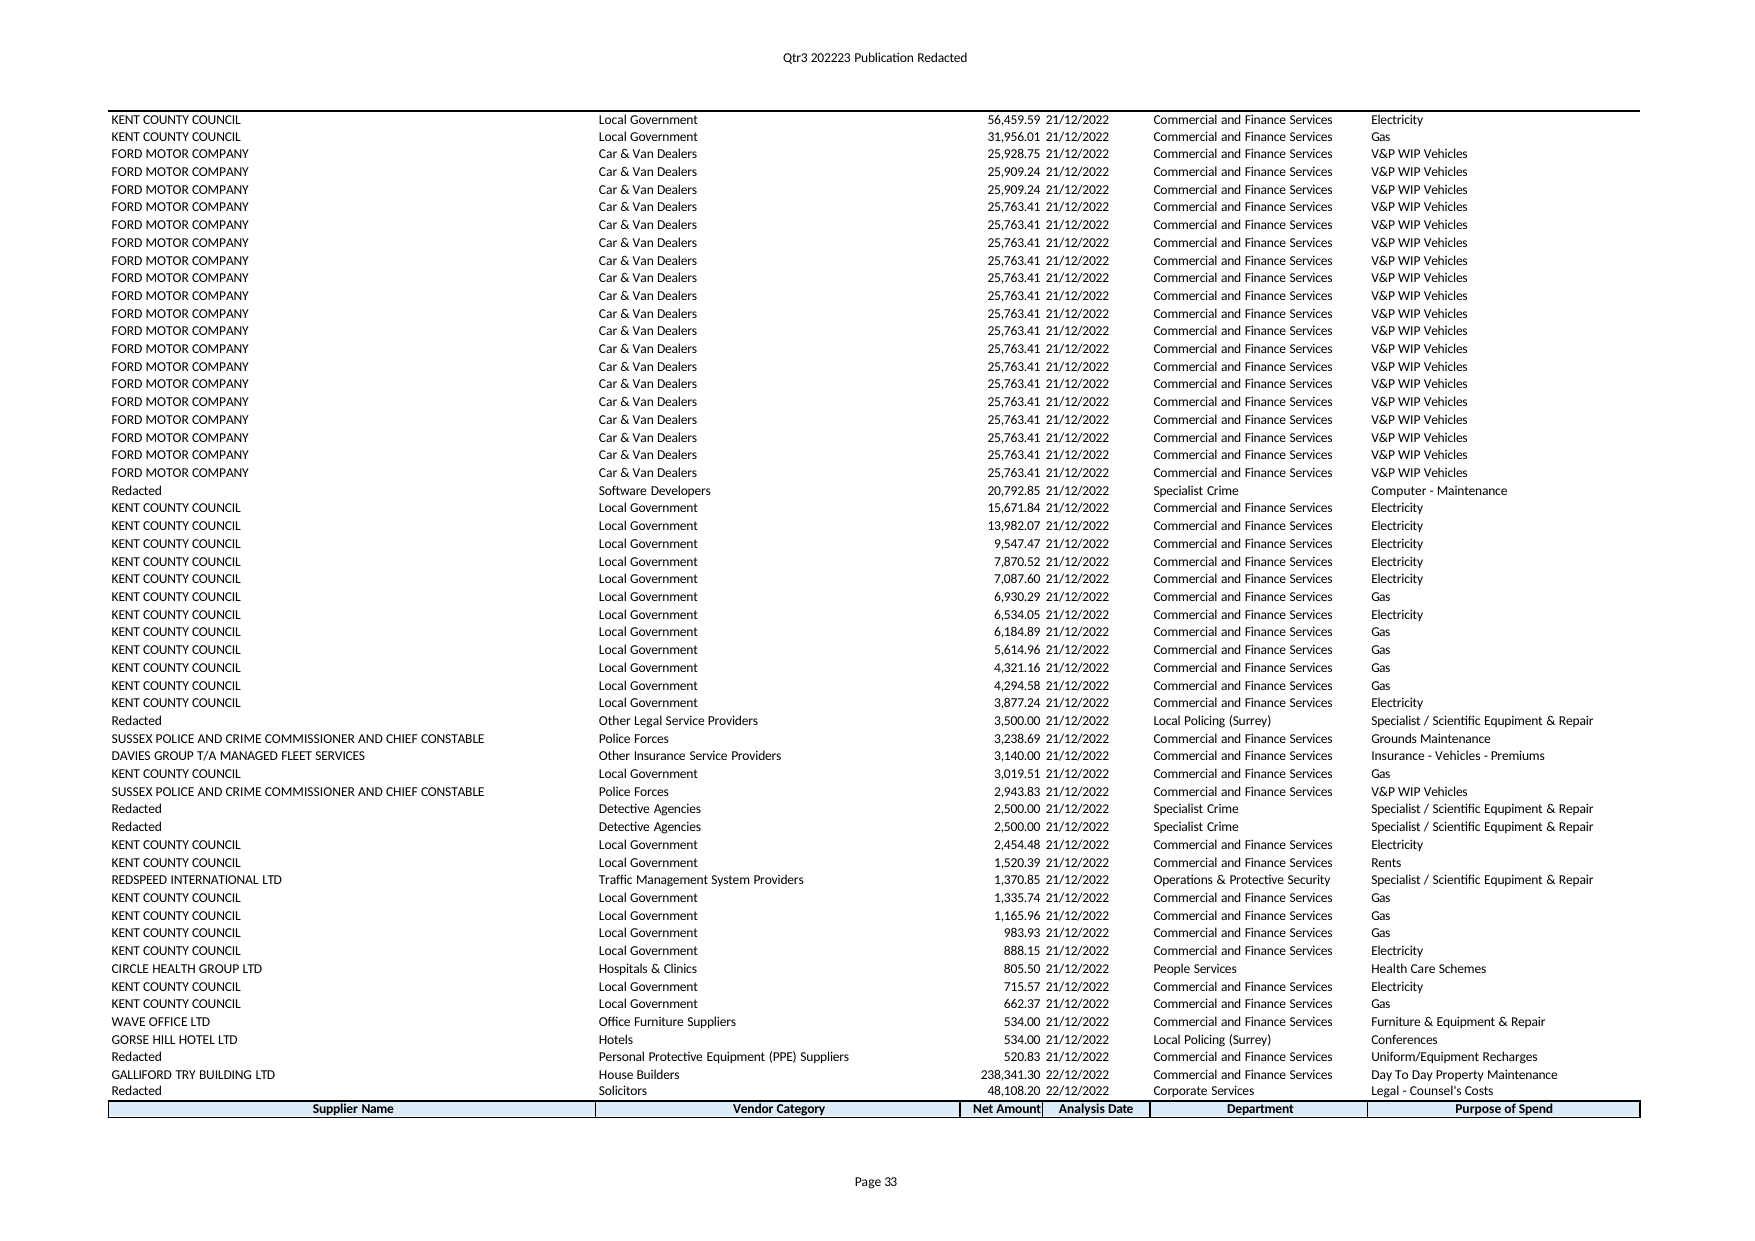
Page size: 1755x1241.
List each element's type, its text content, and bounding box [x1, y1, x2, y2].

table_header Net Amount [961, 1102, 1042, 1116]
table_cell Car & Van Dealers [596, 376, 960, 394]
table_cell Car & Van Dealers [596, 341, 960, 359]
table_header Department [1151, 1102, 1367, 1116]
table_cell KENT COUNTY COUNCIL [108, 908, 596, 925]
table_cell Specialist / Scientific Equpiment & Repair [1368, 713, 1640, 731]
table_cell Commercial and Finance Services [1150, 1067, 1368, 1085]
table_cell Car & Van Dealers [596, 288, 960, 306]
table_cell Office Furniture Suppliers [596, 1014, 960, 1032]
table_cell 21/12/2022 [1043, 112, 1150, 128]
table_cell Rents [1368, 855, 1640, 872]
table_cell V&P WIP Vehicles [1368, 430, 1640, 447]
table_cell 534.00 [960, 1014, 1042, 1032]
table_cell V&P WIP Vehicles [1368, 376, 1640, 394]
table_cell 25,763.41 [960, 359, 1042, 376]
table_cell FORD MOTOR COMPANY [108, 465, 596, 483]
table_cell Commercial and Finance Services [1150, 748, 1368, 766]
table_cell KENT COUNTY COUNCIL [108, 642, 596, 660]
table_cell 1,165.96 [960, 908, 1042, 925]
table_cell 21/12/2022 [1043, 943, 1150, 961]
table_cell V&P WIP Vehicles [1368, 359, 1640, 376]
table_cell Commercial and Finance Services [1150, 695, 1368, 713]
table_cell Local Government [596, 536, 960, 553]
table_cell Local Government [596, 695, 960, 713]
table_cell 21/12/2022 [1043, 447, 1150, 465]
table_cell 534.00 [960, 1032, 1042, 1049]
table_cell 520.83 [960, 1049, 1042, 1067]
table_cell KENT COUNTY COUNCIL [108, 129, 596, 146]
table_cell Insurance - Vehicles - Premiums [1368, 748, 1640, 766]
table_header Analysis Date [1043, 1102, 1149, 1116]
table_cell Commercial and Finance Services [1150, 660, 1368, 677]
table_cell 25,763.41 [960, 430, 1042, 447]
table_cell 21/12/2022 [1043, 731, 1150, 748]
table_cell 25,763.41 [960, 270, 1042, 288]
table_cell WAVE OFFICE LTD [108, 1014, 596, 1032]
table_cell Police Forces [596, 784, 960, 801]
table_cell KENT COUNTY COUNCIL [108, 996, 596, 1014]
table_cell Car & Van Dealers [596, 253, 960, 270]
table_cell FORD MOTOR COMPANY [108, 270, 596, 288]
table_cell 4,294.58 [960, 678, 1042, 695]
table_cell KENT COUNTY COUNCIL [108, 554, 596, 571]
table_cell Gas [1368, 129, 1640, 146]
table_cell Car & Van Dealers [596, 146, 960, 164]
table_cell 21/12/2022 [1043, 678, 1150, 695]
table_cell FORD MOTOR COMPANY [108, 394, 596, 412]
table_cell Electricity [1368, 536, 1640, 553]
table_cell 25,763.41 [960, 465, 1042, 483]
table_cell 13,982.07 [960, 518, 1042, 536]
table_cell 21/12/2022 [1043, 235, 1150, 252]
table_cell Commercial and Finance Services [1150, 500, 1368, 518]
table_cell Commercial and Finance Services [1150, 1049, 1368, 1067]
table_cell Local Government [596, 571, 960, 589]
table_cell FORD MOTOR COMPANY [108, 235, 596, 252]
table_cell Electricity [1368, 554, 1640, 571]
table_cell Commercial and Finance Services [1150, 678, 1368, 695]
table_cell KENT COUNTY COUNCIL [108, 695, 596, 713]
table_cell 6,184.89 [960, 624, 1042, 642]
table_cell 25,763.41 [960, 306, 1042, 323]
table_cell Specialist / Scientific Equpiment & Repair [1368, 872, 1640, 890]
table_cell 25,763.41 [960, 288, 1042, 306]
table_cell FORD MOTOR COMPANY [108, 164, 596, 182]
table_cell Specialist / Scientific Equpiment & Repair [1368, 801, 1640, 819]
table_cell 238,341.30 [960, 1067, 1042, 1085]
table_cell Commercial and Finance Services [1150, 536, 1368, 553]
table_cell 21/12/2022 [1043, 359, 1150, 376]
table_cell FORD MOTOR COMPANY [108, 146, 596, 164]
table_cell Gas [1368, 908, 1640, 925]
table_cell 25,763.41 [960, 376, 1042, 394]
table_cell Commercial and Finance Services [1150, 341, 1368, 359]
table_cell Other Insurance Service Providers [596, 748, 960, 766]
table_cell Specialist Crime [1150, 483, 1368, 500]
table_cell 21/12/2022 [1043, 571, 1150, 589]
table_cell KENT COUNTY COUNCIL [108, 678, 596, 695]
table_cell Specialist / Scientific Equpiment & Repair [1368, 819, 1640, 837]
table_cell V&P WIP Vehicles [1368, 394, 1640, 412]
table_cell Commercial and Finance Services [1150, 323, 1368, 341]
table_cell 21/12/2022 [1043, 129, 1150, 146]
table_cell 25,763.41 [960, 447, 1042, 465]
table_cell Commercial and Finance Services [1150, 996, 1368, 1014]
table_cell Local Government [596, 837, 960, 854]
table_cell 3,140.00 [960, 748, 1042, 766]
table_cell 21/12/2022 [1043, 199, 1150, 217]
table_cell Local Government [596, 908, 960, 925]
table_cell Personal Protective Equipment (PPE) Suppliers [596, 1049, 960, 1067]
table_cell 21/12/2022 [1043, 890, 1150, 908]
table_cell Gas [1368, 890, 1640, 908]
table_cell FORD MOTOR COMPANY [108, 253, 596, 270]
table_cell Health Care Schemes [1368, 961, 1640, 978]
table_cell KENT COUNTY COUNCIL [108, 925, 596, 943]
table_cell 21/12/2022 [1043, 270, 1150, 288]
table_cell Corporate Services [1150, 1085, 1368, 1100]
table_cell Redacted [108, 819, 596, 837]
table_cell Redacted [108, 1049, 596, 1067]
table_cell 21/12/2022 [1043, 412, 1150, 429]
table_cell 21/12/2022 [1043, 376, 1150, 394]
table_cell FORD MOTOR COMPANY [108, 430, 596, 447]
table_cell 1,335.74 [960, 890, 1042, 908]
table_cell Traffic Management System Providers [596, 872, 960, 890]
table_cell 21/12/2022 [1043, 483, 1150, 500]
table_cell Commercial and Finance Services [1150, 465, 1368, 483]
table_cell Redacted [108, 1085, 596, 1100]
table_cell Local Policing (Surrey) [1150, 1032, 1368, 1049]
table_cell Car & Van Dealers [596, 199, 960, 217]
table_cell Police Forces [596, 731, 960, 748]
table_cell Commercial and Finance Services [1150, 518, 1368, 536]
table_cell 25,928.75 [960, 146, 1042, 164]
table_cell Commercial and Finance Services [1150, 925, 1368, 943]
table_cell 21/12/2022 [1043, 908, 1150, 925]
table_cell KENT COUNTY COUNCIL [108, 943, 596, 961]
table_cell 21/12/2022 [1043, 855, 1150, 872]
table_cell 21/12/2022 [1043, 288, 1150, 306]
table_cell Gas [1368, 925, 1640, 943]
table_cell 21/12/2022 [1043, 748, 1150, 766]
table_cell Commercial and Finance Services [1150, 199, 1368, 217]
table_cell Car & Van Dealers [596, 182, 960, 199]
table_cell Local Government [596, 554, 960, 571]
table_cell Other Legal Service Providers [596, 713, 960, 731]
table_cell 21/12/2022 [1043, 217, 1150, 235]
table_cell Electricity [1368, 695, 1640, 713]
table_cell Local Government [596, 589, 960, 607]
table_cell 25,909.24 [960, 182, 1042, 199]
table_cell Commercial and Finance Services [1150, 164, 1368, 182]
table_cell 21/12/2022 [1043, 872, 1150, 890]
table_cell Redacted [108, 801, 596, 819]
table_cell SUSSEX POLICE AND CRIME COMMISSIONER AND CHIEF CONSTABLE [108, 784, 596, 801]
table_cell Specialist Crime [1150, 801, 1368, 819]
table_cell Car & Van Dealers [596, 412, 960, 429]
table_cell 25,763.41 [960, 341, 1042, 359]
table_cell Local Policing (Surrey) [1150, 713, 1368, 731]
table_cell KENT COUNTY COUNCIL [108, 979, 596, 996]
table_cell Local Government [596, 112, 960, 128]
table_cell Car & Van Dealers [596, 235, 960, 252]
table_cell Commercial and Finance Services [1150, 288, 1368, 306]
table_cell 21/12/2022 [1043, 554, 1150, 571]
table_cell FORD MOTOR COMPANY [108, 217, 596, 235]
table_cell 21/12/2022 [1043, 979, 1150, 996]
table_cell 7,870.52 [960, 554, 1042, 571]
table_cell Furniture & Equipment & Repair [1368, 1014, 1640, 1032]
table_cell 2,500.00 [960, 819, 1042, 837]
table_cell Electricity [1368, 943, 1640, 961]
table_cell Car & Van Dealers [596, 323, 960, 341]
table_cell 25,763.41 [960, 199, 1042, 217]
table_cell 25,763.41 [960, 412, 1042, 429]
table_cell V&P WIP Vehicles [1368, 306, 1640, 323]
table_cell KENT COUNTY COUNCIL [108, 500, 596, 518]
table_cell V&P WIP Vehicles [1368, 784, 1640, 801]
table_cell Hospitals & Clinics [596, 961, 960, 978]
table_cell Commercial and Finance Services [1150, 1014, 1368, 1032]
table_cell Local Government [596, 766, 960, 784]
table_cell Conferences [1368, 1032, 1640, 1049]
table_cell 21/12/2022 [1043, 306, 1150, 323]
table_cell Commercial and Finance Services [1150, 571, 1368, 589]
table_cell 25,763.41 [960, 253, 1042, 270]
table_cell 21/12/2022 [1043, 253, 1150, 270]
table_cell 15,671.84 [960, 500, 1042, 518]
table_cell REDSPEED INTERNATIONAL LTD [108, 872, 596, 890]
table_cell Local Government [596, 943, 960, 961]
table_cell Commercial and Finance Services [1150, 146, 1368, 164]
table_cell Car & Van Dealers [596, 164, 960, 182]
table_cell Commercial and Finance Services [1150, 784, 1368, 801]
table_cell Commercial and Finance Services [1150, 766, 1368, 784]
table_cell 6,534.05 [960, 607, 1042, 624]
table_cell Commercial and Finance Services [1150, 890, 1368, 908]
table_cell Car & Van Dealers [596, 306, 960, 323]
table_cell Car & Van Dealers [596, 465, 960, 483]
table_cell Car & Van Dealers [596, 217, 960, 235]
table_cell Commercial and Finance Services [1150, 731, 1368, 748]
table_cell 21/12/2022 [1043, 536, 1150, 553]
table_cell Commercial and Finance Services [1150, 182, 1368, 199]
table_cell FORD MOTOR COMPANY [108, 306, 596, 323]
table_cell Computer - Maintenance [1368, 483, 1640, 500]
table_cell 662.37 [960, 996, 1042, 1014]
table_cell People Services [1150, 961, 1368, 978]
table_cell V&P WIP Vehicles [1368, 199, 1640, 217]
table_cell Commercial and Finance Services [1150, 447, 1368, 465]
table_cell 3,238.69 [960, 731, 1042, 748]
table_cell 1,370.85 [960, 872, 1042, 890]
table_cell House Builders [596, 1067, 960, 1085]
table_cell Local Government [596, 855, 960, 872]
table_cell V&P WIP Vehicles [1368, 182, 1640, 199]
table_cell 6,930.29 [960, 589, 1042, 607]
table_cell 21/12/2022 [1043, 589, 1150, 607]
table_cell Commercial and Finance Services [1150, 589, 1368, 607]
table_cell V&P WIP Vehicles [1368, 412, 1640, 429]
table_cell Commercial and Finance Services [1150, 306, 1368, 323]
table_cell FORD MOTOR COMPANY [108, 341, 596, 359]
table_cell 21/12/2022 [1043, 518, 1150, 536]
table_cell Local Government [596, 500, 960, 518]
table_cell KENT COUNTY COUNCIL [108, 518, 596, 536]
table_cell Legal - Counsel's Costs [1368, 1085, 1640, 1100]
table_cell Commercial and Finance Services [1150, 394, 1368, 412]
table_cell Electricity [1368, 518, 1640, 536]
table_cell 3,877.24 [960, 695, 1042, 713]
table_cell V&P WIP Vehicles [1368, 447, 1640, 465]
table_cell Commercial and Finance Services [1150, 837, 1368, 854]
table_cell V&P WIP Vehicles [1368, 323, 1640, 341]
table_cell KENT COUNTY COUNCIL [108, 589, 596, 607]
table_cell Local Government [596, 624, 960, 642]
table_cell 21/12/2022 [1043, 607, 1150, 624]
table_cell 983.93 [960, 925, 1042, 943]
table_cell Day To Day Property Maintenance [1368, 1067, 1640, 1085]
table_header Vendor Category [596, 1102, 959, 1116]
table_cell Electricity [1368, 607, 1640, 624]
table_cell 1,520.39 [960, 855, 1042, 872]
table_cell Local Government [596, 925, 960, 943]
table_cell KENT COUNTY COUNCIL [108, 890, 596, 908]
table_cell 2,454.48 [960, 837, 1042, 854]
table_cell 25,763.41 [960, 394, 1042, 412]
table_cell 9,547.47 [960, 536, 1042, 553]
table_cell Commercial and Finance Services [1150, 376, 1368, 394]
table_cell 21/12/2022 [1043, 465, 1150, 483]
table_cell FORD MOTOR COMPANY [108, 412, 596, 429]
table_cell Commercial and Finance Services [1150, 235, 1368, 252]
table_cell FORD MOTOR COMPANY [108, 182, 596, 199]
table_cell KENT COUNTY COUNCIL [108, 660, 596, 677]
table_cell 4,321.16 [960, 660, 1042, 677]
table_cell 715.57 [960, 979, 1042, 996]
table_cell 21/12/2022 [1043, 660, 1150, 677]
table_cell GORSE HILL HOTEL LTD [108, 1032, 596, 1049]
table_cell Commercial and Finance Services [1150, 253, 1368, 270]
table_cell Car & Van Dealers [596, 394, 960, 412]
table_cell Gas [1368, 660, 1640, 677]
table_cell Operations & Protective Security [1150, 872, 1368, 890]
table_cell 2,500.00 [960, 801, 1042, 819]
table_cell Grounds Maintenance [1368, 731, 1640, 748]
table_cell KENT COUNTY COUNCIL [108, 766, 596, 784]
table_cell 805.50 [960, 961, 1042, 978]
table_cell Commercial and Finance Services [1150, 217, 1368, 235]
table_cell 5,614.96 [960, 642, 1042, 660]
table_cell V&P WIP Vehicles [1368, 341, 1640, 359]
table_cell Car & Van Dealers [596, 270, 960, 288]
table_cell 21/12/2022 [1043, 801, 1150, 819]
table_cell V&P WIP Vehicles [1368, 288, 1640, 306]
table_cell 21/12/2022 [1043, 1049, 1150, 1067]
table_cell Local Government [596, 678, 960, 695]
table_cell 56,459.59 [960, 112, 1042, 128]
table_cell Redacted [108, 713, 596, 731]
table_cell 21/12/2022 [1043, 341, 1150, 359]
table_cell KENT COUNTY COUNCIL [108, 536, 596, 553]
table_cell 31,956.01 [960, 129, 1042, 146]
table_cell Commercial and Finance Services [1150, 112, 1368, 128]
table_cell 21/12/2022 [1043, 837, 1150, 854]
table_cell 21/12/2022 [1043, 164, 1150, 182]
table_cell KENT COUNTY COUNCIL [108, 112, 596, 128]
table_cell FORD MOTOR COMPANY [108, 288, 596, 306]
table_cell Local Government [596, 642, 960, 660]
table_cell 21/12/2022 [1043, 642, 1150, 660]
table_cell V&P WIP Vehicles [1368, 253, 1640, 270]
table_cell SUSSEX POLICE AND CRIME COMMISSIONER AND CHIEF CONSTABLE [108, 731, 596, 748]
table_cell 21/12/2022 [1043, 1014, 1150, 1032]
table_cell Gas [1368, 642, 1640, 660]
table_cell Local Government [596, 129, 960, 146]
table_cell FORD MOTOR COMPANY [108, 323, 596, 341]
table_cell Redacted [108, 483, 596, 500]
table_cell Electricity [1368, 500, 1640, 518]
table_cell Specialist Crime [1150, 819, 1368, 837]
table_cell Local Government [596, 518, 960, 536]
table_cell 21/12/2022 [1043, 146, 1150, 164]
table_header Supplier Name [109, 1102, 595, 1116]
table_cell Commercial and Finance Services [1150, 607, 1368, 624]
table_cell 3,500.00 [960, 713, 1042, 731]
table_cell Car & Van Dealers [596, 359, 960, 376]
table_cell 22/12/2022 [1043, 1067, 1150, 1085]
table_cell Car & Van Dealers [596, 447, 960, 465]
table_cell 21/12/2022 [1043, 182, 1150, 199]
table_cell Commercial and Finance Services [1150, 554, 1368, 571]
table_cell 25,909.24 [960, 164, 1042, 182]
table_cell Commercial and Finance Services [1150, 979, 1368, 996]
table_cell Commercial and Finance Services [1150, 412, 1368, 429]
table_cell FORD MOTOR COMPANY [108, 376, 596, 394]
table_cell Commercial and Finance Services [1150, 943, 1368, 961]
table_cell Software Developers [596, 483, 960, 500]
table_cell V&P WIP Vehicles [1368, 270, 1640, 288]
table_cell Commercial and Finance Services [1150, 855, 1368, 872]
table_cell 21/12/2022 [1043, 996, 1150, 1014]
table_cell 25,763.41 [960, 323, 1042, 341]
table_cell CIRCLE HEALTH GROUP LTD [108, 961, 596, 978]
table_cell FORD MOTOR COMPANY [108, 447, 596, 465]
table_cell Commercial and Finance Services [1150, 908, 1368, 925]
table_cell KENT COUNTY COUNCIL [108, 855, 596, 872]
table_cell Solicitors [596, 1085, 960, 1100]
table_cell 21/12/2022 [1043, 713, 1150, 731]
table_cell 21/12/2022 [1043, 624, 1150, 642]
table_cell 21/12/2022 [1043, 430, 1150, 447]
table_cell Commercial and Finance Services [1150, 129, 1368, 146]
table_cell Commercial and Finance Services [1150, 624, 1368, 642]
table_cell 48,108.20 [960, 1085, 1042, 1100]
table_cell 20,792.85 [960, 483, 1042, 500]
table_cell Detective Agencies [596, 819, 960, 837]
table_cell V&P WIP Vehicles [1368, 146, 1640, 164]
table_cell Commercial and Finance Services [1150, 359, 1368, 376]
table_cell 21/12/2022 [1043, 500, 1150, 518]
table_cell GALLIFORD TRY BUILDING LTD [108, 1067, 596, 1085]
table_cell Detective Agencies [596, 801, 960, 819]
table_cell Commercial and Finance Services [1150, 642, 1368, 660]
table_cell DAVIES GROUP T/A MANAGED FLEET SERVICES [108, 748, 596, 766]
table_cell 2,943.83 [960, 784, 1042, 801]
table_cell Gas [1368, 996, 1640, 1014]
table_cell 888.15 [960, 943, 1042, 961]
table_cell Gas [1368, 678, 1640, 695]
table_cell Gas [1368, 589, 1640, 607]
table_cell 7,087.60 [960, 571, 1042, 589]
table_cell 25,763.41 [960, 217, 1042, 235]
table_cell V&P WIP Vehicles [1368, 465, 1640, 483]
table_cell V&P WIP Vehicles [1368, 164, 1640, 182]
table_cell Electricity [1368, 112, 1640, 128]
table_cell Uniform/Equipment Recharges [1368, 1049, 1640, 1067]
table_cell Local Government [596, 607, 960, 624]
table_cell Gas [1368, 624, 1640, 642]
table_cell 21/12/2022 [1043, 784, 1150, 801]
table_cell 21/12/2022 [1043, 1032, 1150, 1049]
table_header Purpose of Spend [1368, 1102, 1639, 1116]
table_cell FORD MOTOR COMPANY [108, 359, 596, 376]
table_cell Hotels [596, 1032, 960, 1049]
table_cell 21/12/2022 [1043, 819, 1150, 837]
table_cell 21/12/2022 [1043, 394, 1150, 412]
table_cell 21/12/2022 [1043, 766, 1150, 784]
table_cell Commercial and Finance Services [1150, 270, 1368, 288]
table_cell V&P WIP Vehicles [1368, 217, 1640, 235]
table_cell Local Government [596, 660, 960, 677]
table_cell Electricity [1368, 571, 1640, 589]
table_cell 25,763.41 [960, 235, 1042, 252]
table_cell 21/12/2022 [1043, 961, 1150, 978]
table_cell KENT COUNTY COUNCIL [108, 571, 596, 589]
table_cell V&P WIP Vehicles [1368, 235, 1640, 252]
table_cell Local Government [596, 979, 960, 996]
table_cell FORD MOTOR COMPANY [108, 199, 596, 217]
table_cell Car & Van Dealers [596, 430, 960, 447]
table_cell 21/12/2022 [1043, 323, 1150, 341]
table_cell Commercial and Finance Services [1150, 430, 1368, 447]
table_cell Gas [1368, 766, 1640, 784]
table_cell KENT COUNTY COUNCIL [108, 607, 596, 624]
table_cell Electricity [1368, 979, 1640, 996]
table_cell 3,019.51 [960, 766, 1042, 784]
table_cell 21/12/2022 [1043, 925, 1150, 943]
table_cell KENT COUNTY COUNCIL [108, 624, 596, 642]
table_cell KENT COUNTY COUNCIL [108, 837, 596, 854]
table_cell 22/12/2022 [1043, 1085, 1150, 1100]
table_cell 21/12/2022 [1043, 695, 1150, 713]
table_cell Local Government [596, 890, 960, 908]
table_cell Electricity [1368, 837, 1640, 854]
table_cell Local Government [596, 996, 960, 1014]
